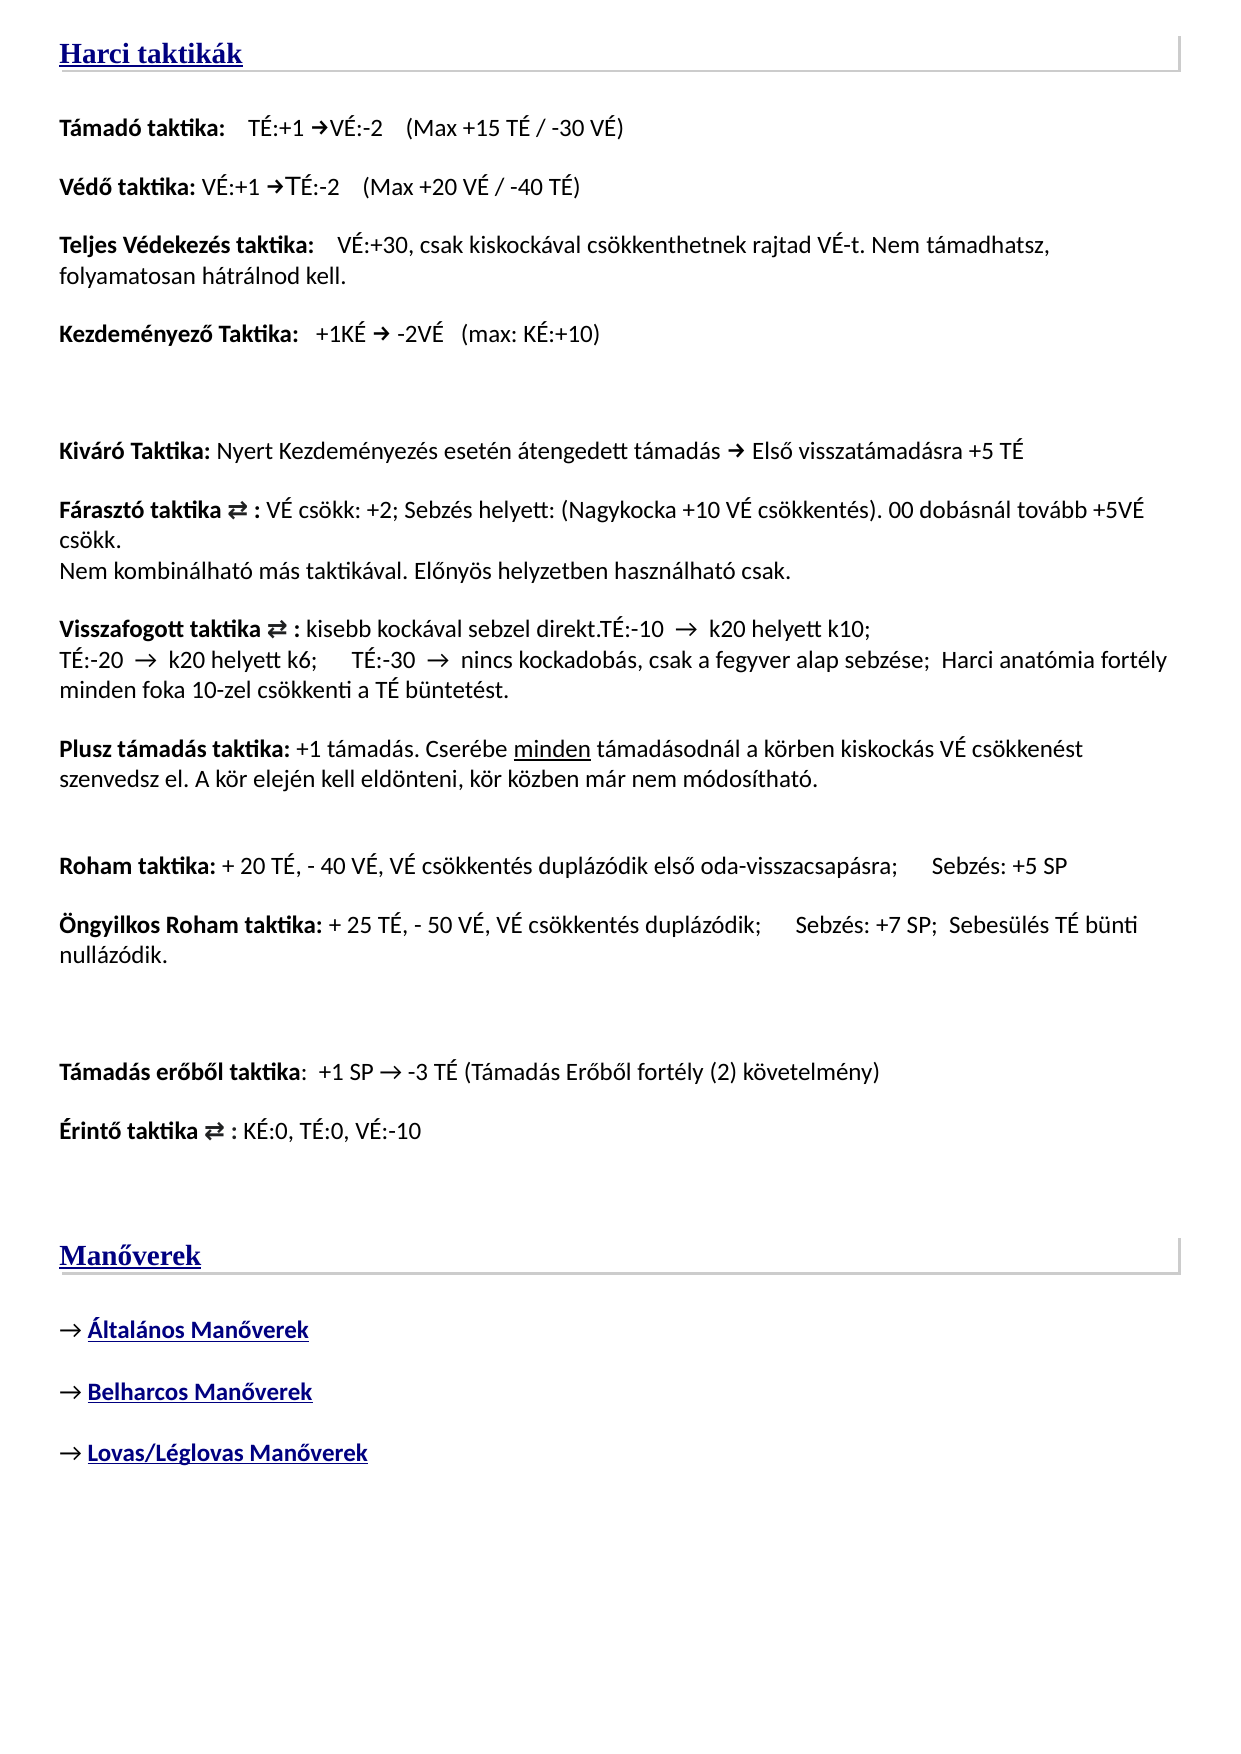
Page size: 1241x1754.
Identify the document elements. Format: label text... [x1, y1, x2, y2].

text → Általános Manőverek [59, 1314, 1181, 1345]
text Öngyilkos Roham taktika: + 25 TÉ, - 50 VÉ, VÉ csökkentés duplázódik; Sebzés: +7 SP; Sebesülés TÉ bünti nullázódik. [59, 909, 1181, 970]
subtitle Manőverek [59, 1238, 1178, 1272]
text Visszafogott taktika ⇄ : kisebb kockával sebzel direkt.TÉ:-10 → k20 helyett k10; TÉ:-20 → k20 helyett k6; TÉ:-30 → nincs kockadobás, csak a fegyver alap sebzése; Harci anatómia fortély minden foka 10-zel csökkenti a TÉ büntetést. [59, 613, 1181, 705]
text Teljes Védekezés taktika: VÉ:+30, csak kiskockával csökkenthetnek rajtad VÉ-t. Nem támadhatsz, folyamatosan hátrálnod kell. [59, 229, 1181, 290]
subtitle Harci taktikák [59, 36, 1178, 69]
text Érintő taktika ⇄ : KÉ:0, TÉ:0, VÉ:-10 [59, 1115, 1181, 1145]
text Kiváró Taktika: Nyert Kezdeményezés esetén átengedett támadás → Első visszatámadásra +5 TÉ [59, 435, 1181, 466]
text → Lovas/Léglovas Manőverek [59, 1437, 1181, 1467]
text Fárasztó taktika ⇄ : VÉ csökk: +2; Sebzés helyett: (Nagykocka +10 VÉ csökkentés). 00 dobásnál tovább +5VÉ csökk. Nem kombinálható más taktikával. Előnyös helyzetben használható csak. [59, 494, 1181, 586]
text Támadó taktika: TÉ:+1 →VÉ:-2 (Max +15 TÉ / -30 VÉ) [59, 112, 1181, 143]
text → Belharcos Manőverek [59, 1376, 1181, 1406]
text Roham taktika: + 20 TÉ, - 40 VÉ, VÉ csökkentés duplázódik első oda-visszacsapásra; Sebzés: +5 SP [59, 850, 1181, 881]
text Támadás erőből taktika: +1 SP → -3 TÉ (Támadás Erőből fortély (2) követelmény) [59, 1056, 1181, 1087]
text Plusz támadás taktika: +1 támadás. Cserébe minden támadásodnál a körben kiskockás VÉ csökkenést szenvedsz el. A kör elején kell eldönteni, kör közben már nem módosítható. [59, 733, 1181, 794]
text Kezdeményező Taktika: +1KÉ → -2VÉ (max: KÉ:+10) [59, 318, 1181, 349]
text Védő taktika: VÉ:+1 →TÉ:-2 (Max +20 VÉ / -40 TÉ) [59, 171, 1181, 201]
